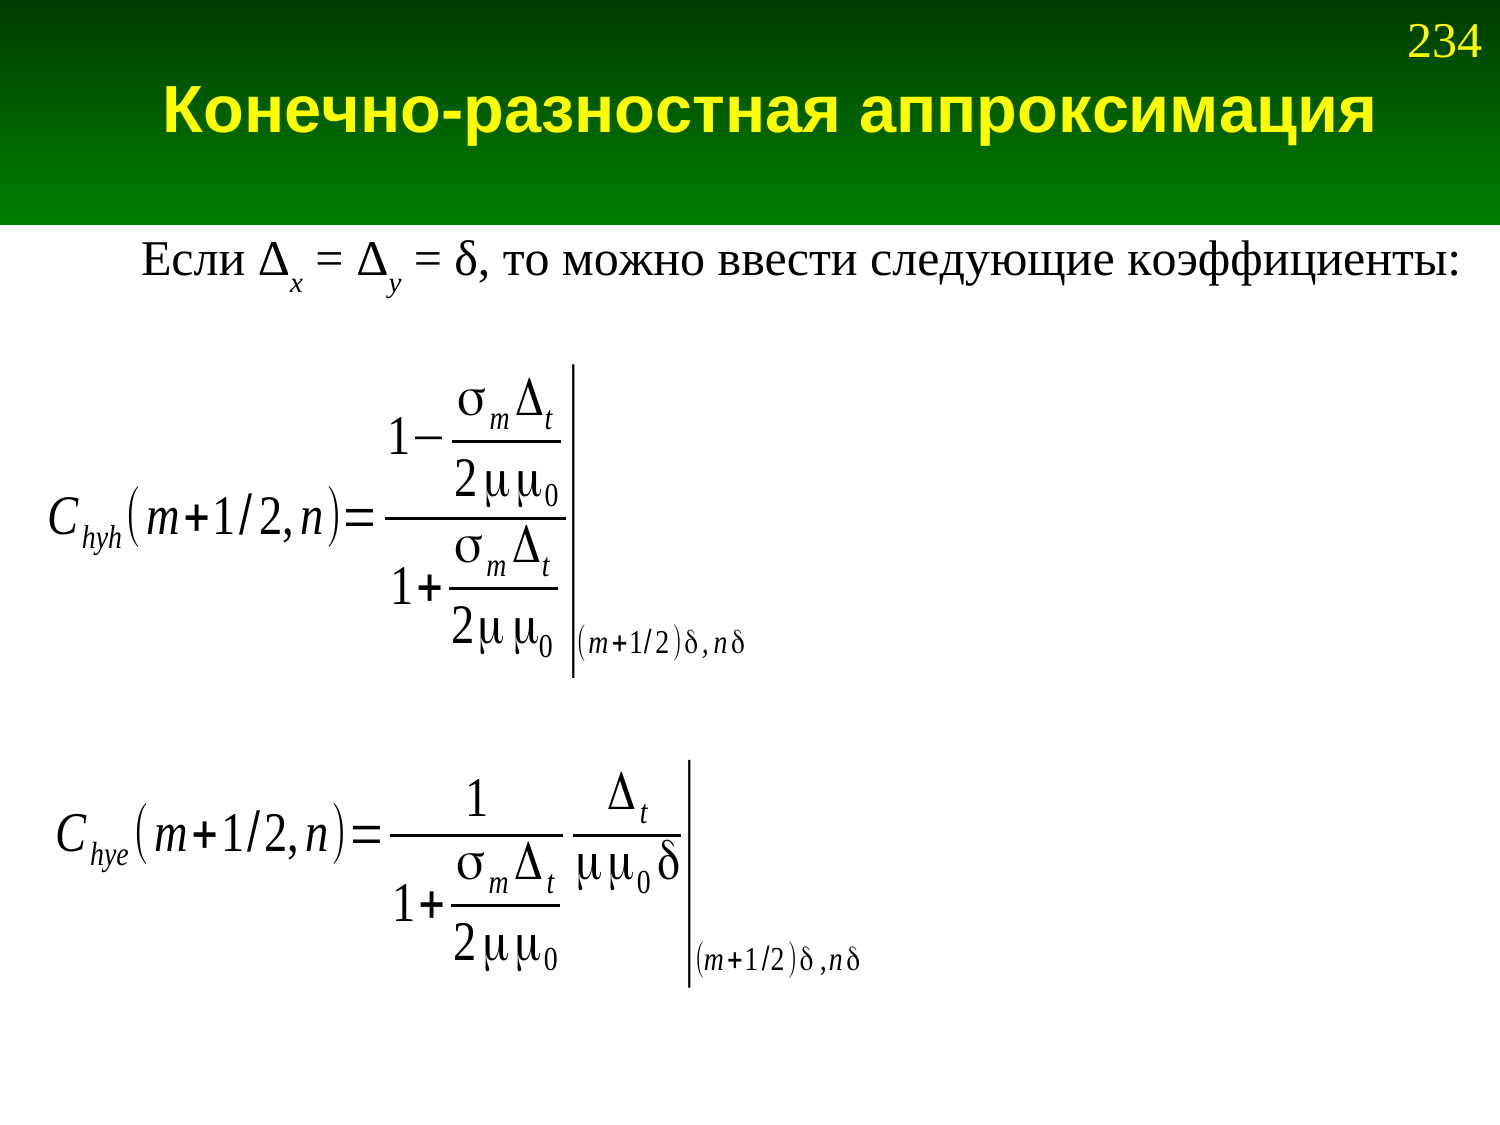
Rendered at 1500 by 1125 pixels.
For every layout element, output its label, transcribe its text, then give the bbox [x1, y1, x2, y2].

chart [43, 756, 873, 991]
title Конечно-разностная аппроксимация [100, 7, 1441, 204]
chart [35, 359, 757, 680]
text_box Если Δx = Δy = δ, то можно ввести следующие коэффициенты: [126, 218, 1472, 306]
